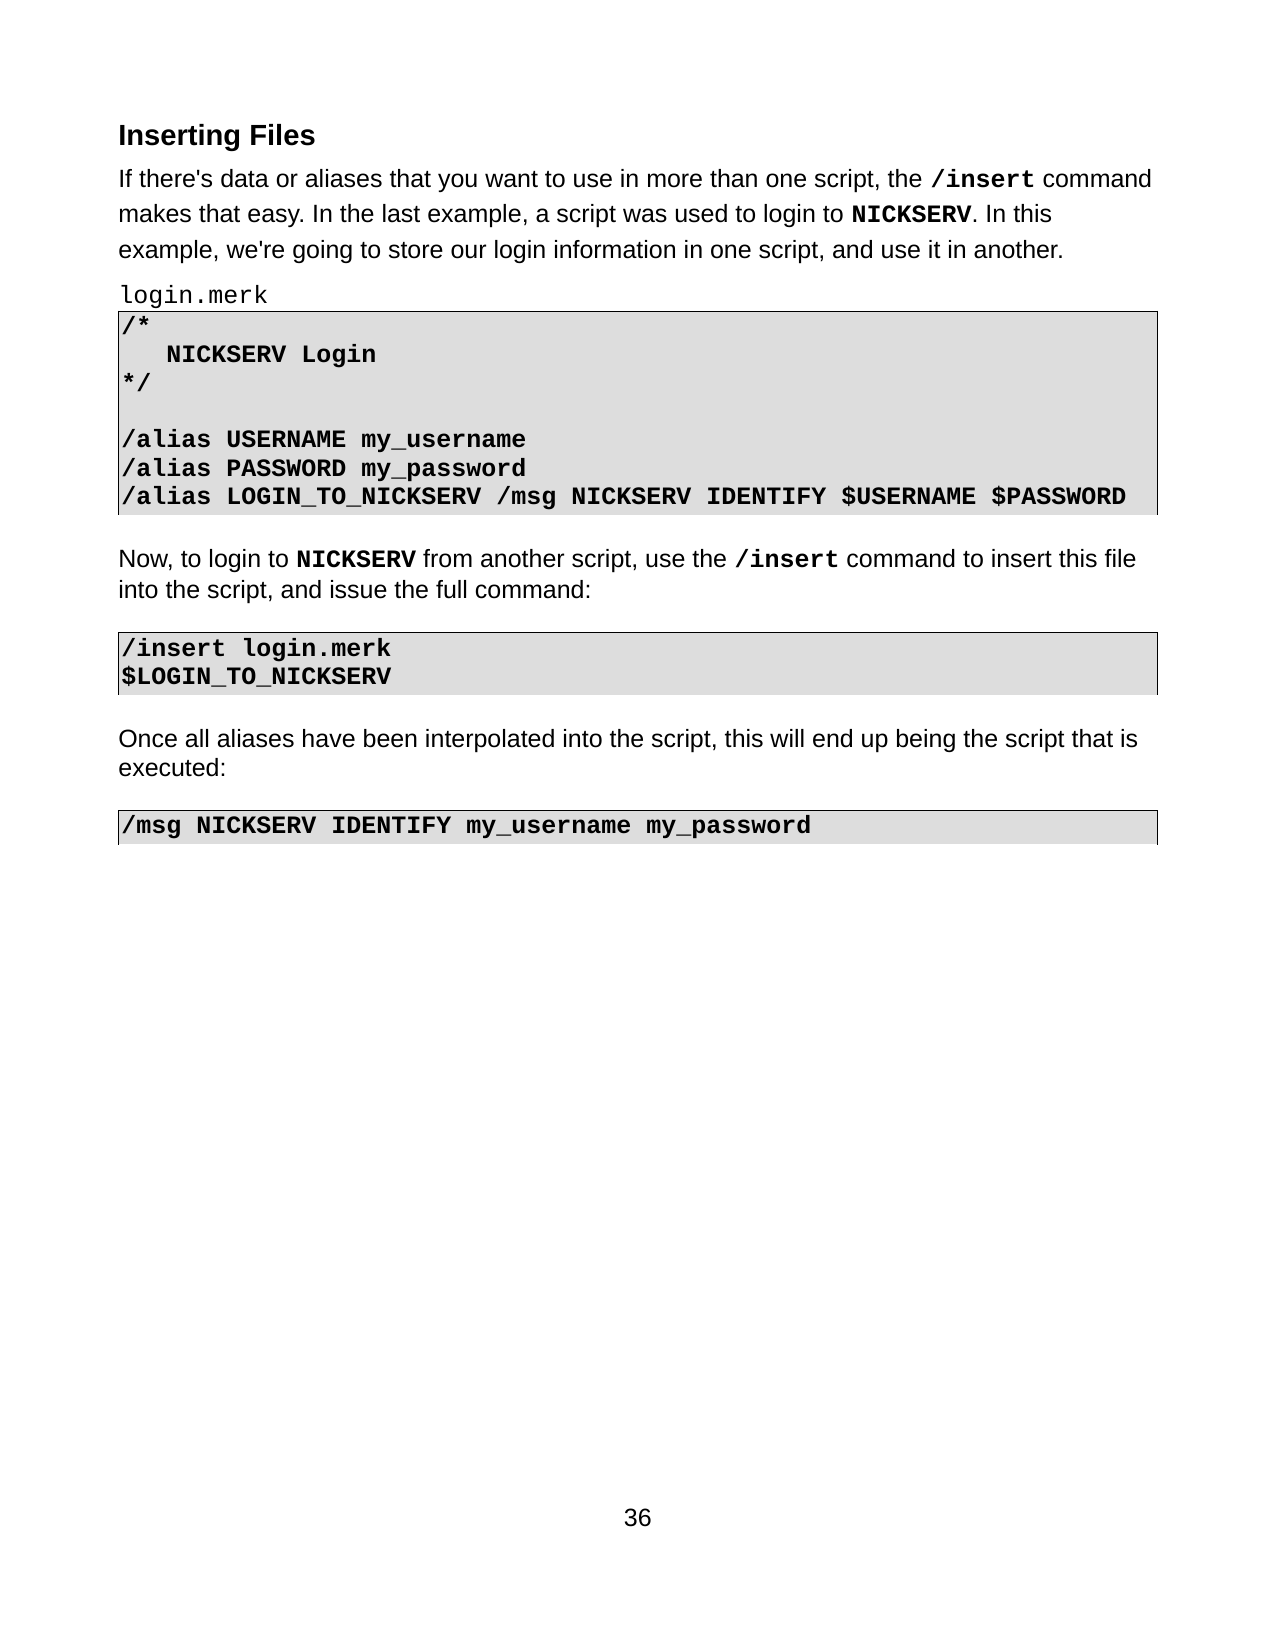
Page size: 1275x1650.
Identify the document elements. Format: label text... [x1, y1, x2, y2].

text login.merk [118, 282, 1157, 311]
text Once all aliases have been interpolated into the script, this will end up being the script that is executed: [118, 724, 1157, 781]
text Now, to login to NICKSERV from another script, use the /insert command to insert this file into the script, and issue the full command: [118, 544, 1157, 603]
table_header /insert login.merk $LOGIN_TO_NICKSERV [119, 633, 1157, 695]
text If there's data or aliases that you want to use in more than one script, the /insert command makes that easy. In the last example, a script was used to login to NICKSERV. In this example, we're going to store our login information in one script, and use it in another. [118, 164, 1157, 263]
table_header /msg NICKSERV IDENTIFY my_username my_password [119, 811, 1157, 844]
subtitle Inserting Files [118, 118, 1157, 152]
table_header /* NICKSERV Login */ /alias USERNAME my_username /alias PASSWORD my_password /alias LOGIN_TO_NICKSERV /msg NICKSERV IDENTIFY $USERNAME $PASSWORD [119, 312, 1157, 515]
